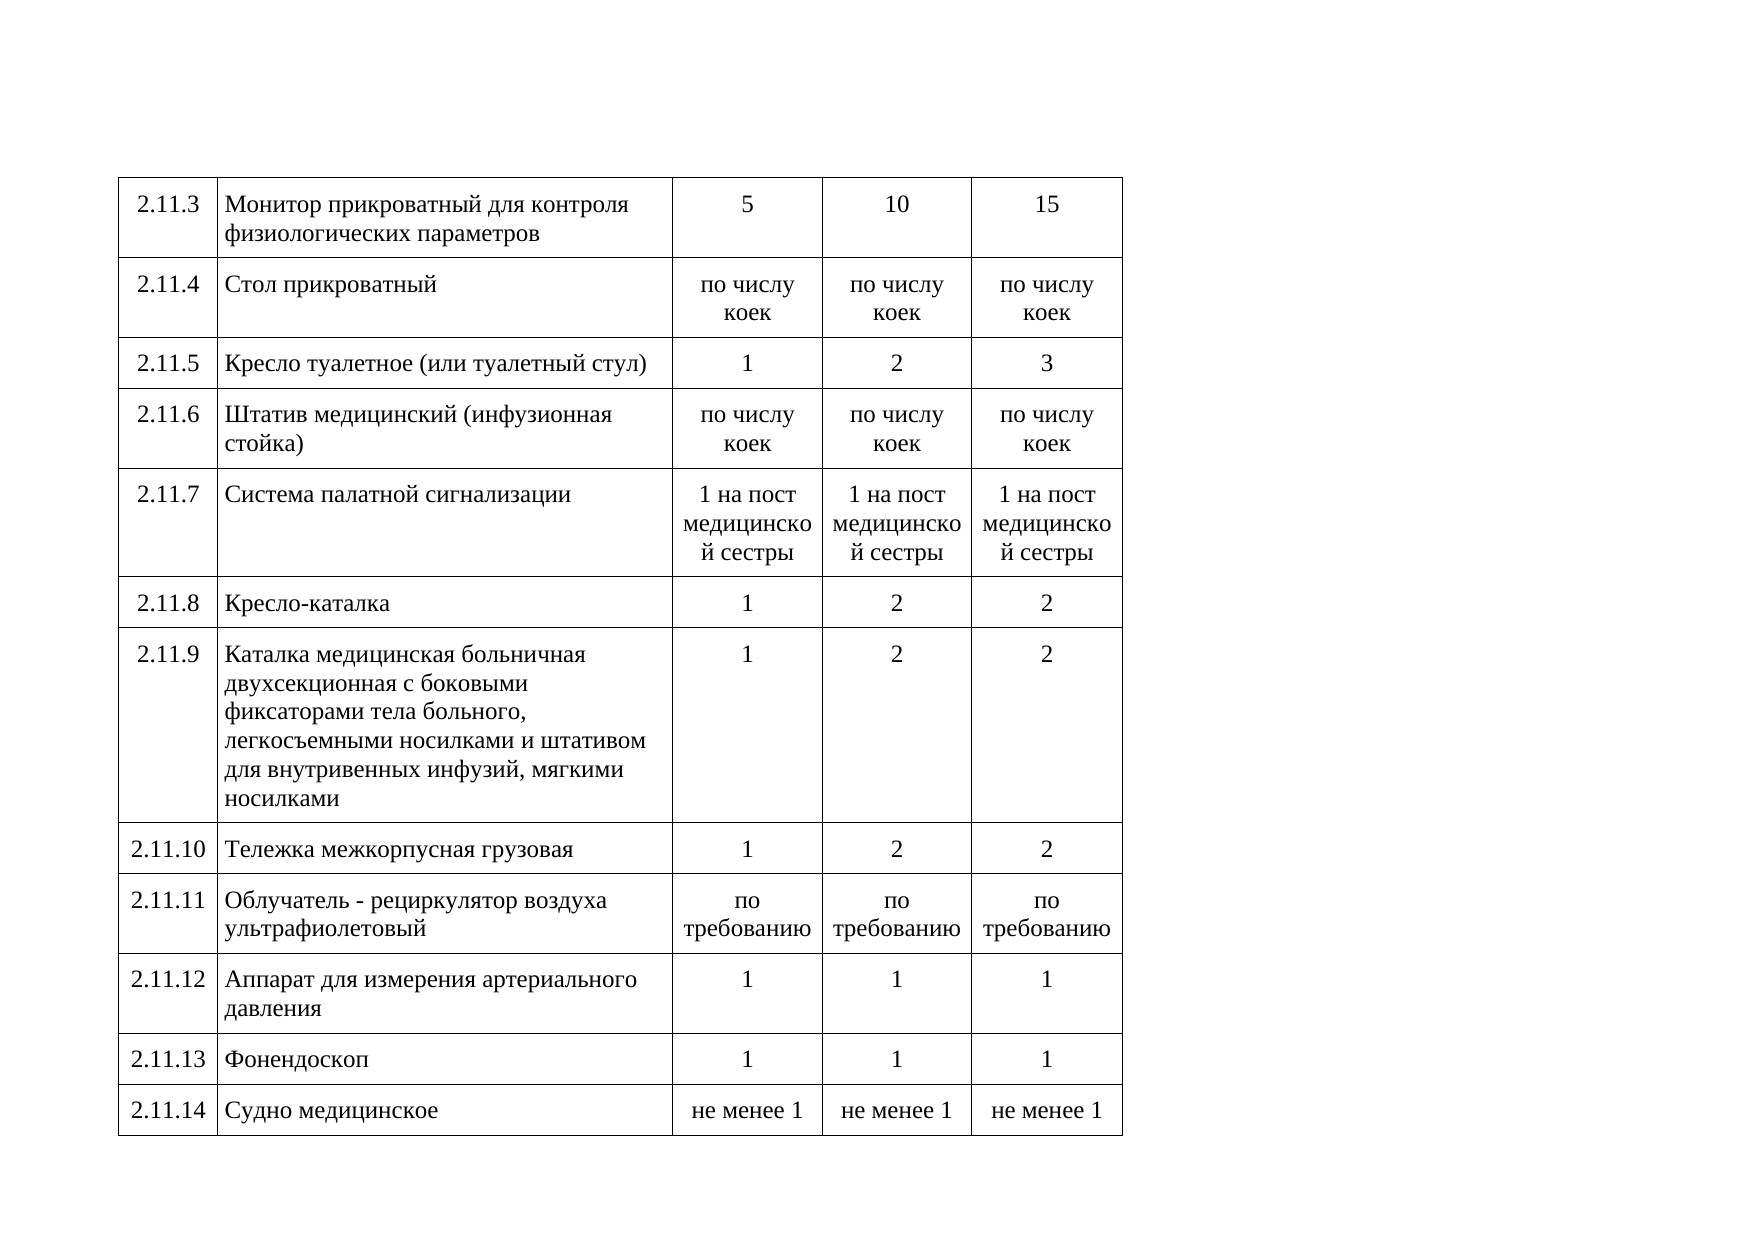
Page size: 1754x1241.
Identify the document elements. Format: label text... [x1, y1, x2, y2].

table_cell 2.11.6 [119, 389, 217, 468]
table_cell по числу коек [673, 389, 822, 468]
table_cell 10 [823, 178, 971, 257]
table_cell 2.11.3 [119, 178, 217, 257]
table_cell Кресло туалетное (или туалетный стул) [218, 338, 672, 388]
table_cell 2 [823, 338, 971, 388]
table_cell 1 [823, 1034, 971, 1084]
table_cell не менее 1 [972, 1085, 1122, 1135]
table_cell Каталка медицинская больничная двухсекционная с боковыми фиксаторами тела больного, легкосъемными носилками и штативом для внутривенных инфузий, мягкими носилками [218, 628, 672, 822]
table_cell по числу коек [823, 389, 971, 468]
table_cell 2.11.10 [119, 823, 217, 873]
table_cell 2.11.9 [119, 628, 217, 822]
table_cell 1 [673, 954, 822, 1033]
table_cell не менее 1 [673, 1085, 822, 1135]
table_cell по числу коек [823, 258, 971, 337]
table_cell 5 [673, 178, 822, 257]
table_cell 15 [972, 178, 1122, 257]
table_cell по числу коек [673, 258, 822, 337]
table_cell Тележка межкорпусная грузовая [218, 823, 672, 873]
table_cell 2.11.7 [119, 469, 217, 576]
table_cell Система палатной сигнализации [218, 469, 672, 576]
table_cell Аппарат для измерения артериального давления [218, 954, 672, 1033]
table_cell 2.11.8 [119, 577, 217, 627]
table_cell 2.11.4 [119, 258, 217, 337]
table_cell 2 [823, 577, 971, 627]
table_cell по числу коек [972, 258, 1122, 337]
table_cell 1 [673, 577, 822, 627]
table_cell 1 [673, 1034, 822, 1084]
table_cell 2 [972, 823, 1122, 873]
table_cell Кресло-каталка [218, 577, 672, 627]
table_cell не менее 1 [823, 1085, 971, 1135]
table_cell Фонендоскоп [218, 1034, 672, 1084]
table_cell Судно медицинское [218, 1085, 672, 1135]
table_cell по числу коек [972, 389, 1122, 468]
table_cell 2 [823, 628, 971, 822]
table_cell 1 [972, 1034, 1122, 1084]
table_cell Штатив медицинский (инфузионная стойка) [218, 389, 672, 468]
table_cell 1 [972, 954, 1122, 1033]
table_cell 2 [972, 628, 1122, 822]
table_cell 2 [823, 823, 971, 873]
table_cell по требованию [673, 874, 822, 953]
table_cell 2.11.14 [119, 1085, 217, 1135]
table_cell по требованию [972, 874, 1122, 953]
table_cell 2.11.13 [119, 1034, 217, 1084]
table_cell 3 [972, 338, 1122, 388]
table_cell 1 [673, 823, 822, 873]
table_cell 1 [673, 338, 822, 388]
table_cell 1 на пост медицинской сестры [823, 469, 971, 576]
table_cell 1 [823, 954, 971, 1033]
table_cell 1 [673, 628, 822, 822]
table_cell 2.11.12 [119, 954, 217, 1033]
table_cell по требованию [823, 874, 971, 953]
table_cell 2.11.11 [119, 874, 217, 953]
table_cell Стол прикроватный [218, 258, 672, 337]
table_cell Облучатель - рециркулятор воздуха ультрафиолетовый [218, 874, 672, 953]
table_cell Монитор прикроватный для контроля физиологических параметров [218, 178, 672, 257]
table_cell 2.11.5 [119, 338, 217, 388]
table_cell 1 на пост медицинской сестры [972, 469, 1122, 576]
table_cell 2 [972, 577, 1122, 627]
table_cell 1 на пост медицинской сестры [673, 469, 822, 576]
